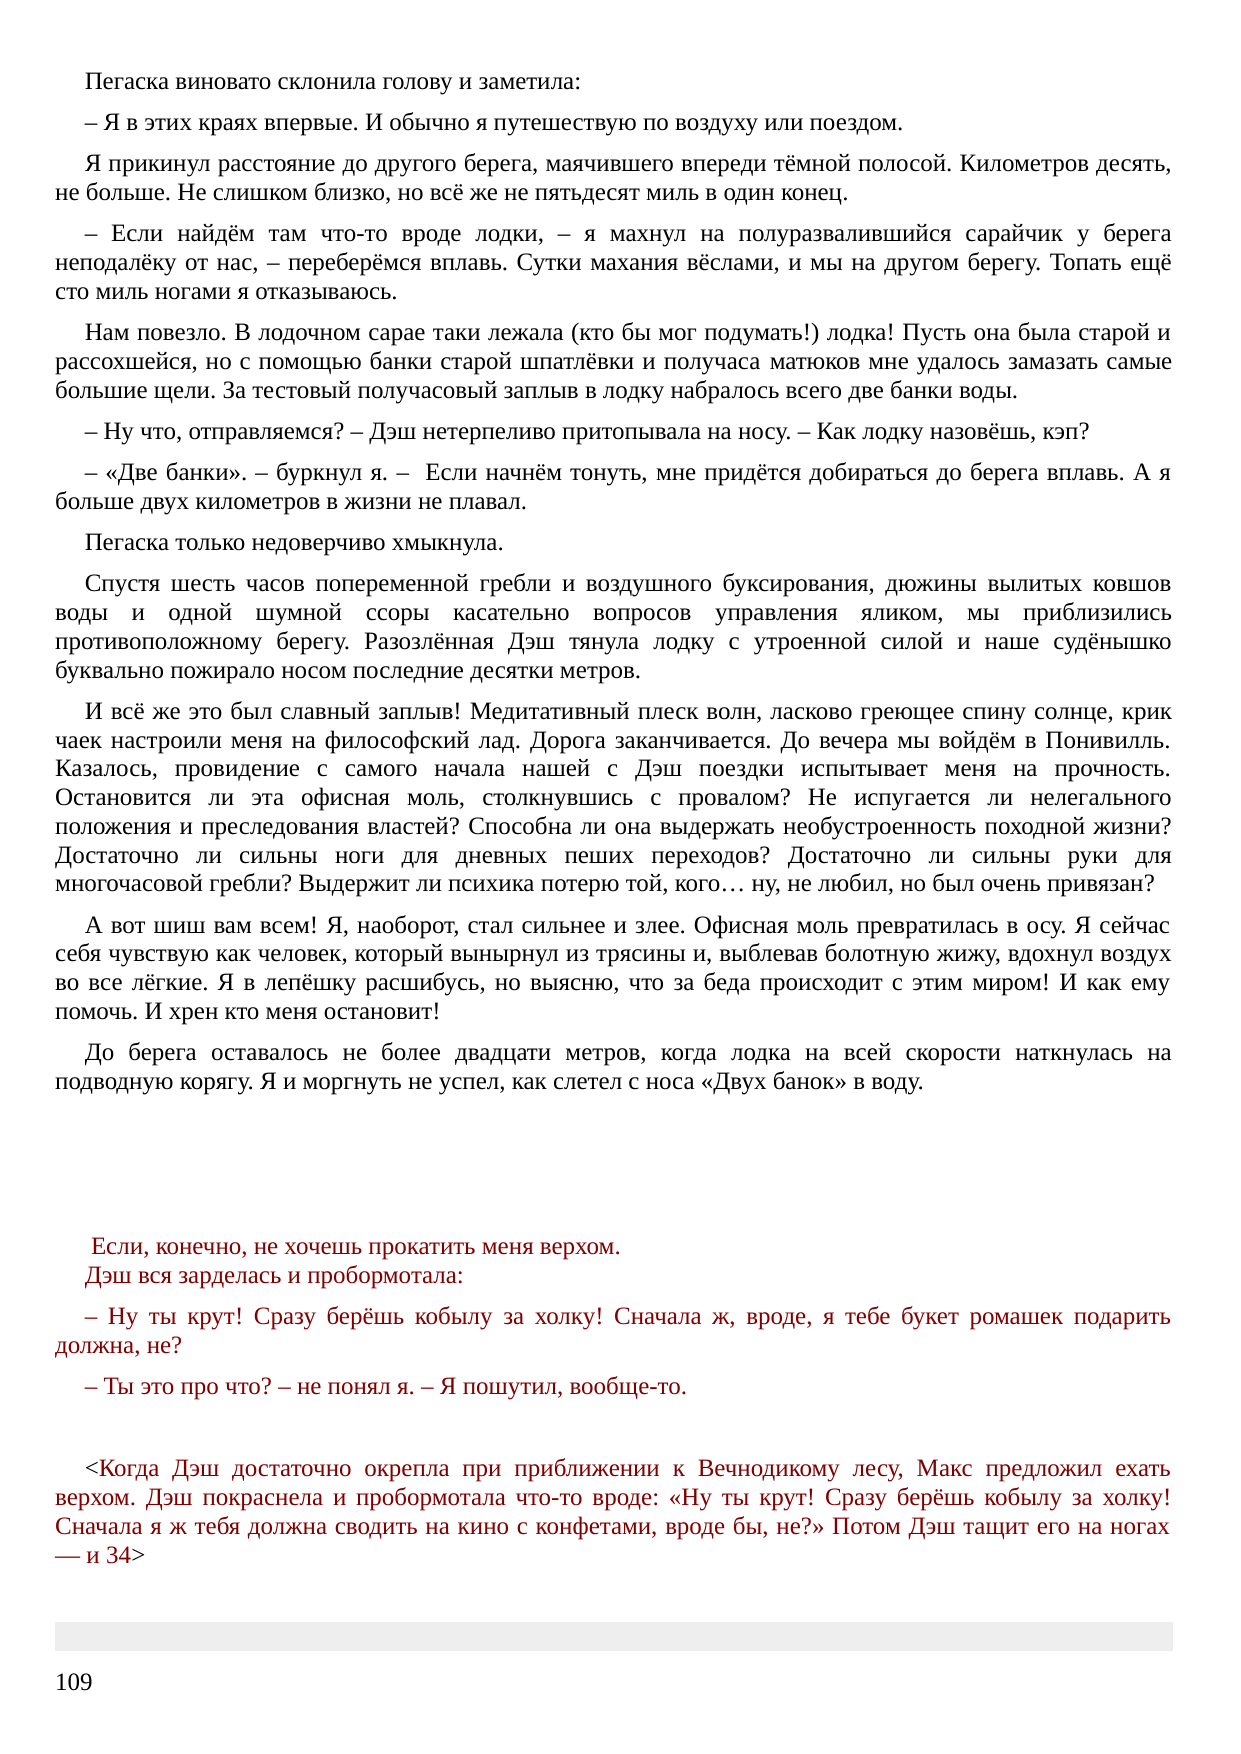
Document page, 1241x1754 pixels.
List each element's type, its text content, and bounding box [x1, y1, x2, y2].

text <Когда Дэш достаточно окрепла при приближении к Вечнодикому лесу, Макс предложил ехать верхом. Дэш покраснела и пробормотала что-то вроде: «Ну ты крут! Сразу берёшь кобылу за холку! Сначала я ж тебя должна сводить на кино с конфетами, вроде бы, не?» Потом Дэш тащит его на ногах — и 34> [55, 1453, 1173, 1568]
text – Ну что, отправляемся? – Дэш нетерпеливо притопывала на носу. – Как лодку назовёшь, кэп? [55, 416, 1173, 445]
text Если, конечно, не хочешь прокатить меня верхом. [55, 1231, 1173, 1260]
text Я прикинул расстояние до другого берега, маячившего впереди тёмной полосой. Километров десять, не больше. Не слишком близко, но всё же не пятьдесят миль в один конец. [55, 148, 1173, 206]
text И всё же это был славный заплыв! Медитативный плеск волн, ласково греющее спину солнце, крик чаек настроили меня на философский лад. Дорога заканчивается. До вечера мы войдём в Понивилль. Казалось, провидение с самого начала нашей с Дэш поездки испытывает меня на прочность. Остановится ли эта офисная моль, столкнувшись с провалом? Не испугается ли нелегального положения и преследования властей? Способна ли она выдержать необустроенность походной жизни? Достаточно ли сильны ноги для дневных пеших переходов? Достаточно ли сильны руки для многочасовой гребли? Выдержит ли психика потерю той, кого… ну, не любил, но был очень привязан? [55, 696, 1173, 897]
text Дэш вся зарделась и пробормотала: [55, 1260, 1173, 1288]
text А вот шиш вам всем! Я, наоборот, стал сильнее и злее. Офисная моль превратилась в осу. Я сейчас себя чувствую как человек, который вынырнул из трясины и, выблевав болотную жижу, вдохнул воздух во все лёгкие. Я в лепёшку расшибусь, но выясню, что за беда происходит с этим миром! И как ему помочь. И хрен кто меня остановит! [55, 910, 1173, 1025]
text – Ну ты крут! Сразу берёшь кобылу за холку! Сначала ж, вроде, я тебе букет ромашек подарить должна, не? [55, 1301, 1173, 1358]
text Пегаска только недоверчиво хмыкнула. [55, 527, 1173, 556]
text – «Две банки». – буркнул я. – Если начнём тонуть, мне придётся добираться до берега вплавь. А я больше двух километров в жизни не плавал. [55, 457, 1173, 515]
text До берега оставалось не более двадцати метров, когда лодка на всей скорости наткнулась на подводную корягу. Я и моргнуть не успел, как слетел с носа «Двух банок» в воду. [55, 1037, 1173, 1095]
text – Ты это про что? – не понял я. – Я пошутил, вообще-то. [55, 1371, 1173, 1400]
text – Я в этих краях впервые. И обычно я путешествую по воздуху или поездом. [55, 107, 1173, 136]
text Пегаска виновато склонила голову и заметила: [55, 66, 1173, 95]
text Спустя шесть часов попеременной гребли и воздушного буксирования, дюжины вылитых ковшов воды и одной шумной ссоры касательно вопросов управления яликом, мы приблизились противоположному берегу. Разозлённая Дэш тянула лодку с утроенной силой и наше судёнышко буквально пожирало носом последние десятки метров. [55, 568, 1173, 683]
text – Если найдём там что-то вроде лодки, – я махнул на полуразвалившийся сарайчик у берега неподалёку от нас, – переберёмся вплавь. Сутки махания вёслами, и мы на другом берегу. Топать ещё сто миль ногами я отказываюсь. [55, 218, 1173, 305]
text Нам повезло. В лодочном сарае таки лежала (кто бы мог подумать!) лодка! Пусть она была старой и рассохшейся, но с помощью банки старой шпатлёвки и получаса матюков мне удалось замазать самые большие щели. За тестовый получасовый заплыв в лодку набралось всего две банки воды. [55, 317, 1173, 403]
